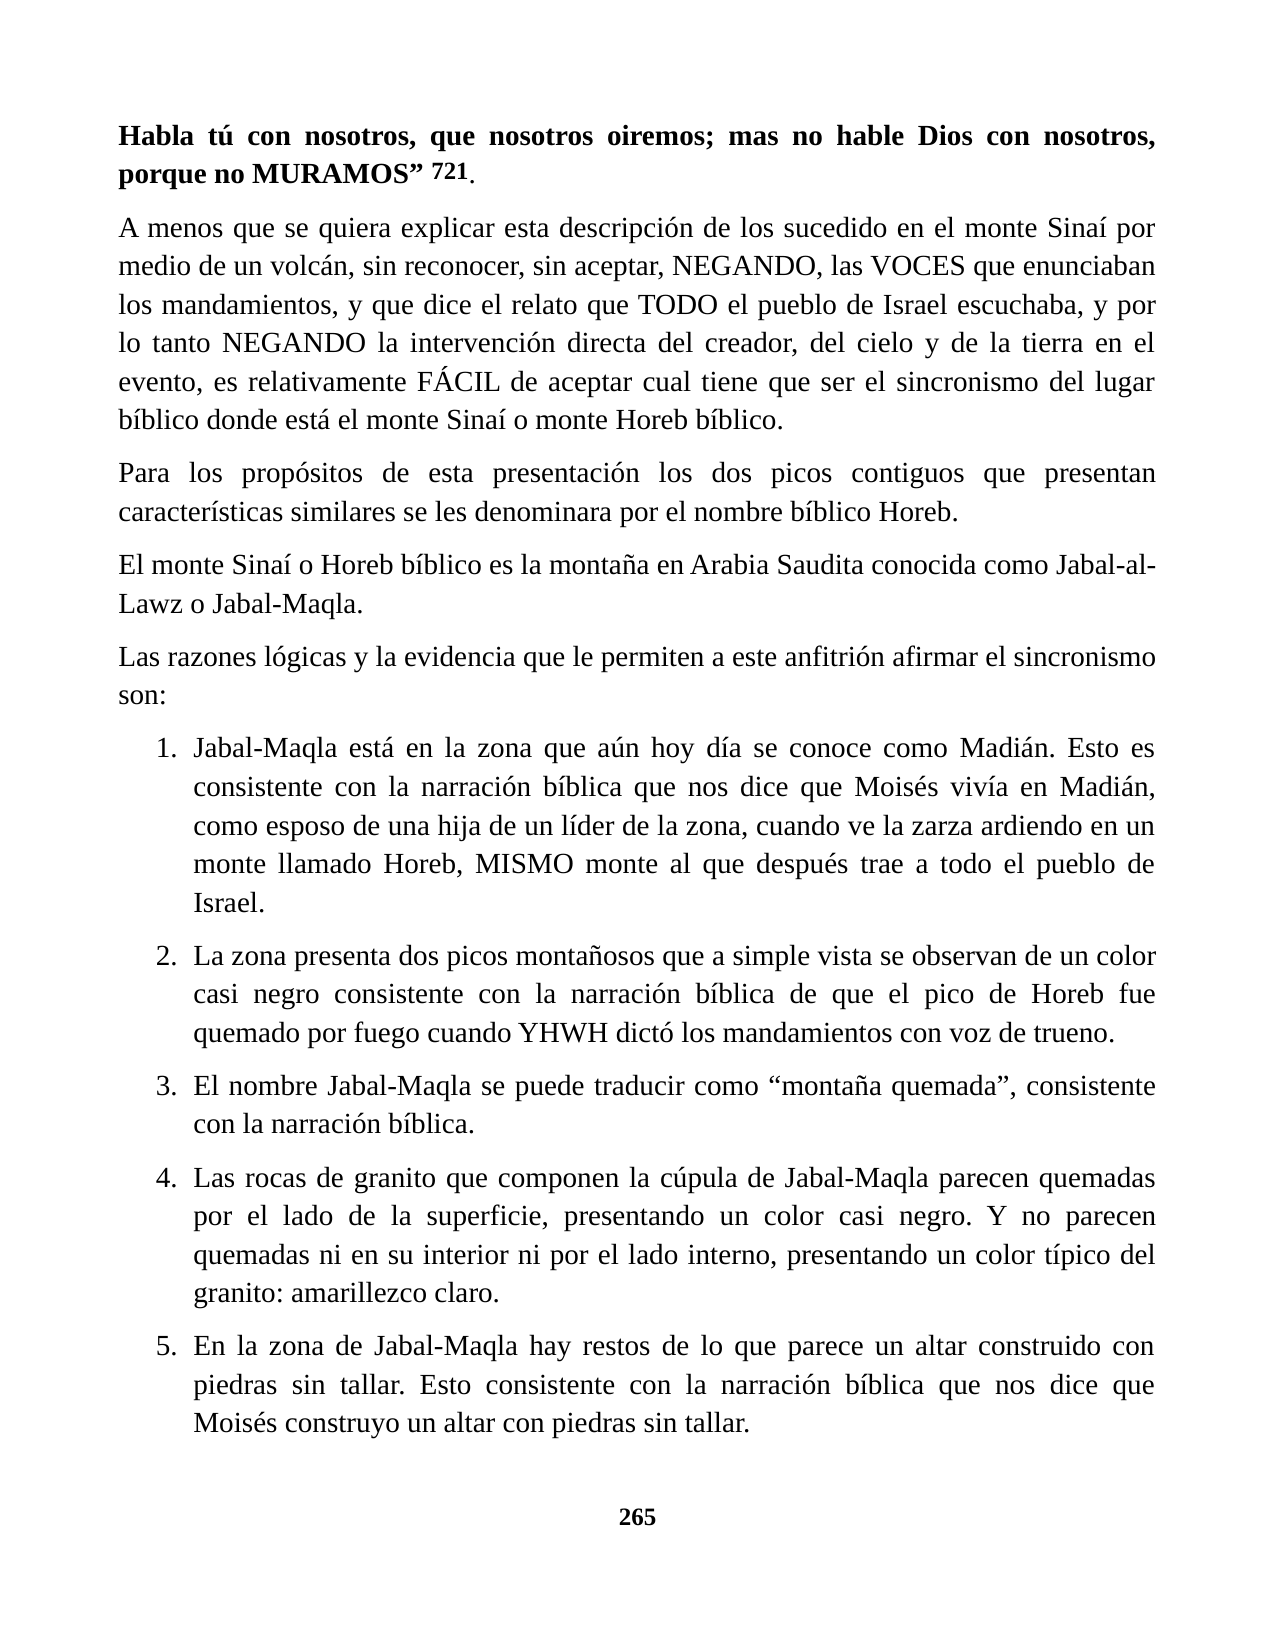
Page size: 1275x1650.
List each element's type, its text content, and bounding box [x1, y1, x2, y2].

list La zona presenta dos picos montañosos que a simple vista se observan de un color casi negro consistente con la narración bíblica de que el pico de Horeb fue quemado por fuego cuando YHWH dictó los mandamientos con voz de trueno. [156, 938, 1157, 1048]
text A menos que se quiera explicar esta descripción de los sucedido en el monte Sinaí por medio de un volcán, sin reconocer, sin aceptar, NEGANDO, las VOCES que enunciaban los mandamientos, y que dice el relato que TODO el pueblo de Israel escuchaba, y por lo tanto NEGANDO la intervención directa del creador, del cielo y de la tierra en el evento, es relativamente FÁCIL de aceptar cual tiene que ser el sincronismo del lugar bíblico donde está el monte Sinaí o monte Horeb bíblico. [118, 210, 1157, 436]
list Las rocas de granito que componen la cúpula de Jabal-Maqla parecen quemadas por el lado de la superficie, presentando un color casi negro. Y no parecen quemadas ni en su interior ni por el lado interno, presentando un color típico del granito: amarillezco claro. [156, 1160, 1157, 1309]
text Para los propósitos de esta presentación los dos picos contiguos que presentan características similares se les denominara por el nombre bíblico Horeb. [118, 456, 1157, 528]
list El nombre Jabal-Maqla se puede traducir como “montaña quemada”, consistente con la narración bíblica. [156, 1068, 1157, 1140]
text Habla tú con nosotros, que nosotros oiremos; mas no hable Dios con nosotros, porque no MURAMOS” . [118, 118, 1157, 190]
list Jabal-Maqla está en la zona que aún hoy día se conoce como Madián. Esto es consistente con la narración bíblica que nos dice que Moisés vivía en Madián, como esposo de una hija de un líder de la zona, cuando ve la zarza ardiendo en un monte llamado Horeb, MISMO monte al que después trae a todo el pueblo de Israel. [156, 731, 1157, 918]
list En la zona de Jabal-Maqla hay restos de lo que parece un altar construido con piedras sin tallar. Esto consistente con la narración bíblica que nos dice que Moisés construyo un altar con piedras sin tallar. [156, 1328, 1157, 1439]
text El monte Sinaí o Horeb bíblico es la montaña en Arabia Saudita conocida como Jabal-al-Lawz o Jabal-Maqla. [118, 547, 1157, 619]
text Las razones lógicas y la evidencia que le permiten a este anfitrión afirmar el sincronismo son: [118, 639, 1157, 711]
